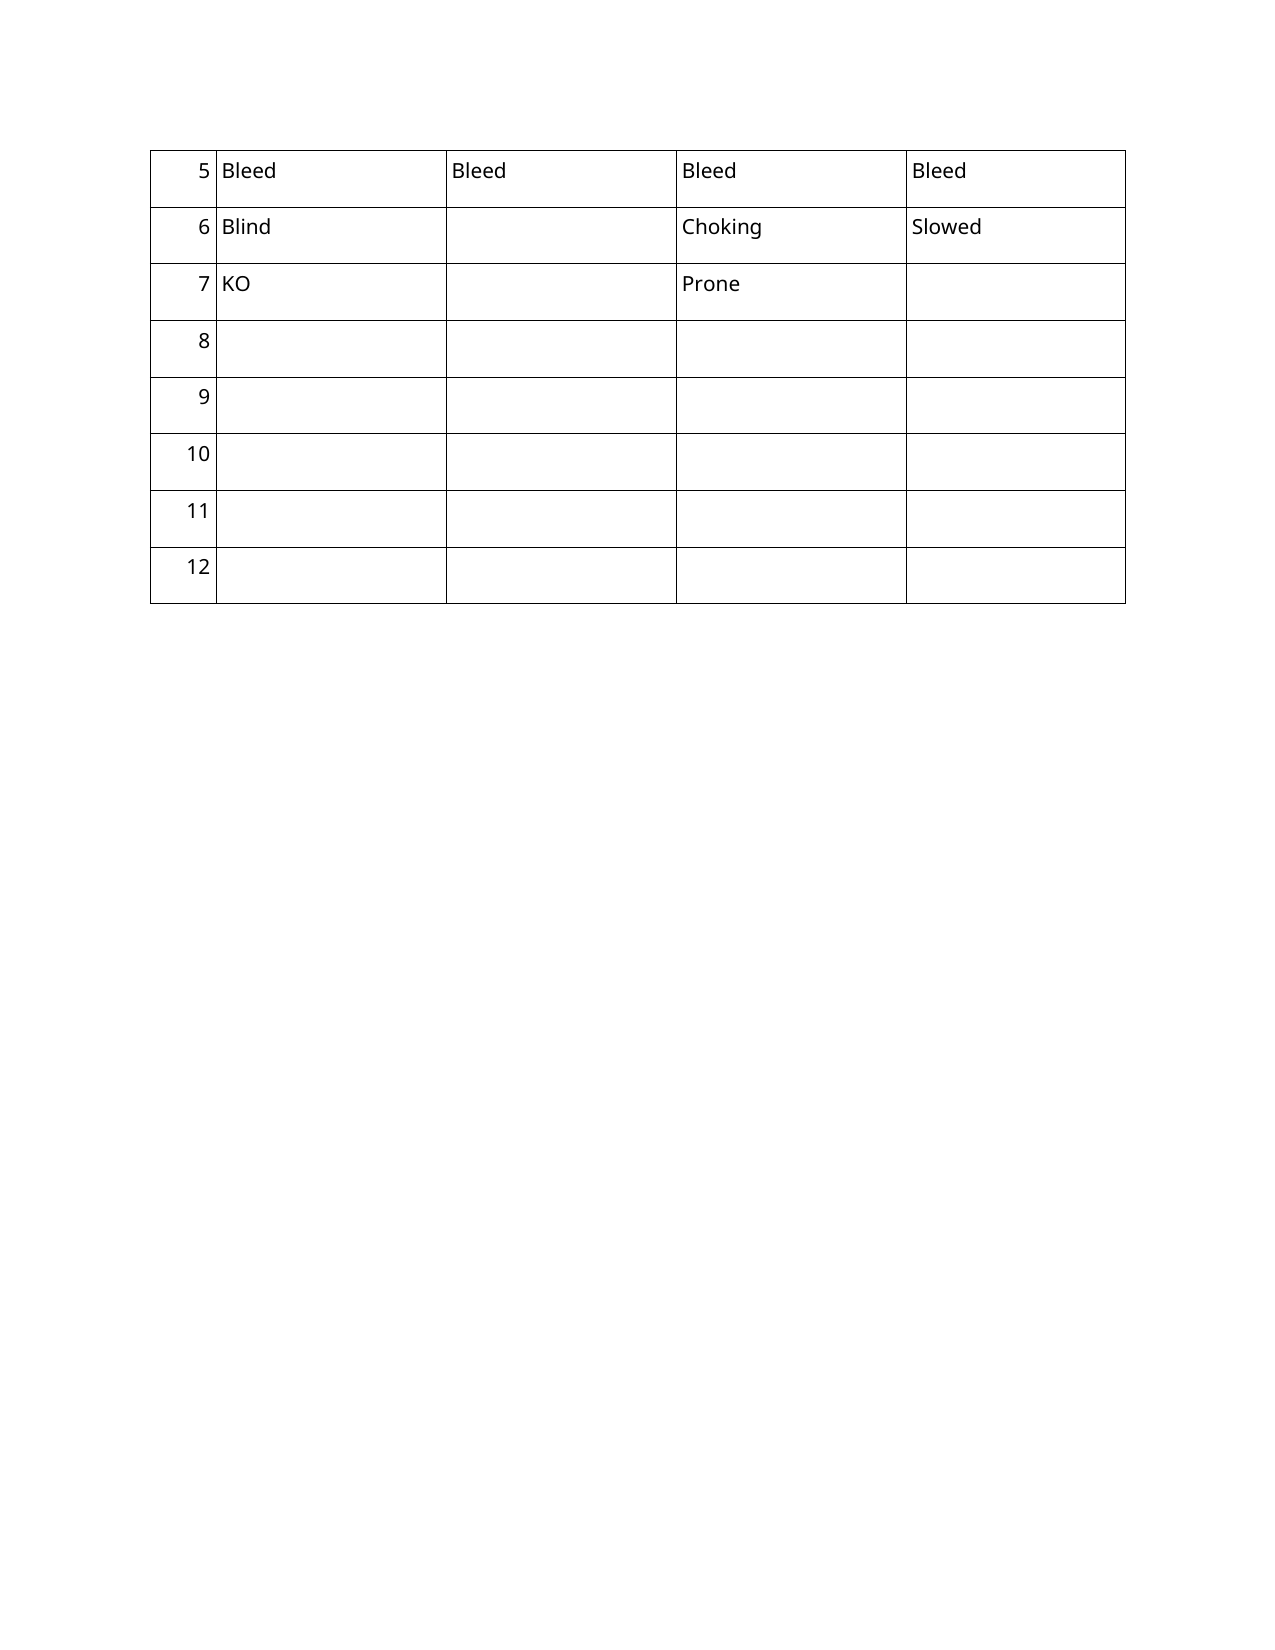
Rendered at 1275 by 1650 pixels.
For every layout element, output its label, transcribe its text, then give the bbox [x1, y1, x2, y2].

table_cell [217, 548, 446, 603]
table_cell [907, 491, 1125, 547]
table_cell [907, 378, 1125, 433]
table_cell 7 [151, 264, 216, 320]
table_cell [907, 321, 1125, 377]
table_cell [677, 434, 906, 490]
table_cell Blind [217, 208, 446, 263]
table_cell 5 [151, 151, 216, 207]
table_cell [447, 208, 676, 263]
table_cell [907, 548, 1125, 603]
table_cell [677, 548, 906, 603]
table_cell [217, 434, 446, 490]
table_cell Prone [677, 264, 906, 320]
table_cell [447, 264, 676, 320]
table_cell [447, 321, 676, 377]
table_cell [217, 321, 446, 377]
table_cell Bleed [677, 151, 906, 207]
table_cell [217, 491, 446, 547]
table_cell [677, 321, 906, 377]
table_cell Choking [677, 208, 906, 263]
table_cell [447, 548, 676, 603]
table_cell Bleed [447, 151, 676, 207]
table_cell Bleed [907, 151, 1125, 207]
table_cell [447, 378, 676, 433]
table_cell [677, 491, 906, 547]
table_cell 12 [151, 548, 216, 603]
table_cell [447, 434, 676, 490]
table_cell [907, 264, 1125, 320]
table_cell 6 [151, 208, 216, 263]
table_cell [217, 378, 446, 433]
table_cell 9 [151, 378, 216, 433]
table_cell Bleed [217, 151, 446, 207]
table_cell Slowed [907, 208, 1125, 263]
table_cell KO [217, 264, 446, 320]
table_cell 10 [151, 434, 216, 490]
table_cell [677, 378, 906, 433]
table_cell [447, 491, 676, 547]
table_cell 11 [151, 491, 216, 547]
table_cell [907, 434, 1125, 490]
table_cell 8 [151, 321, 216, 377]
